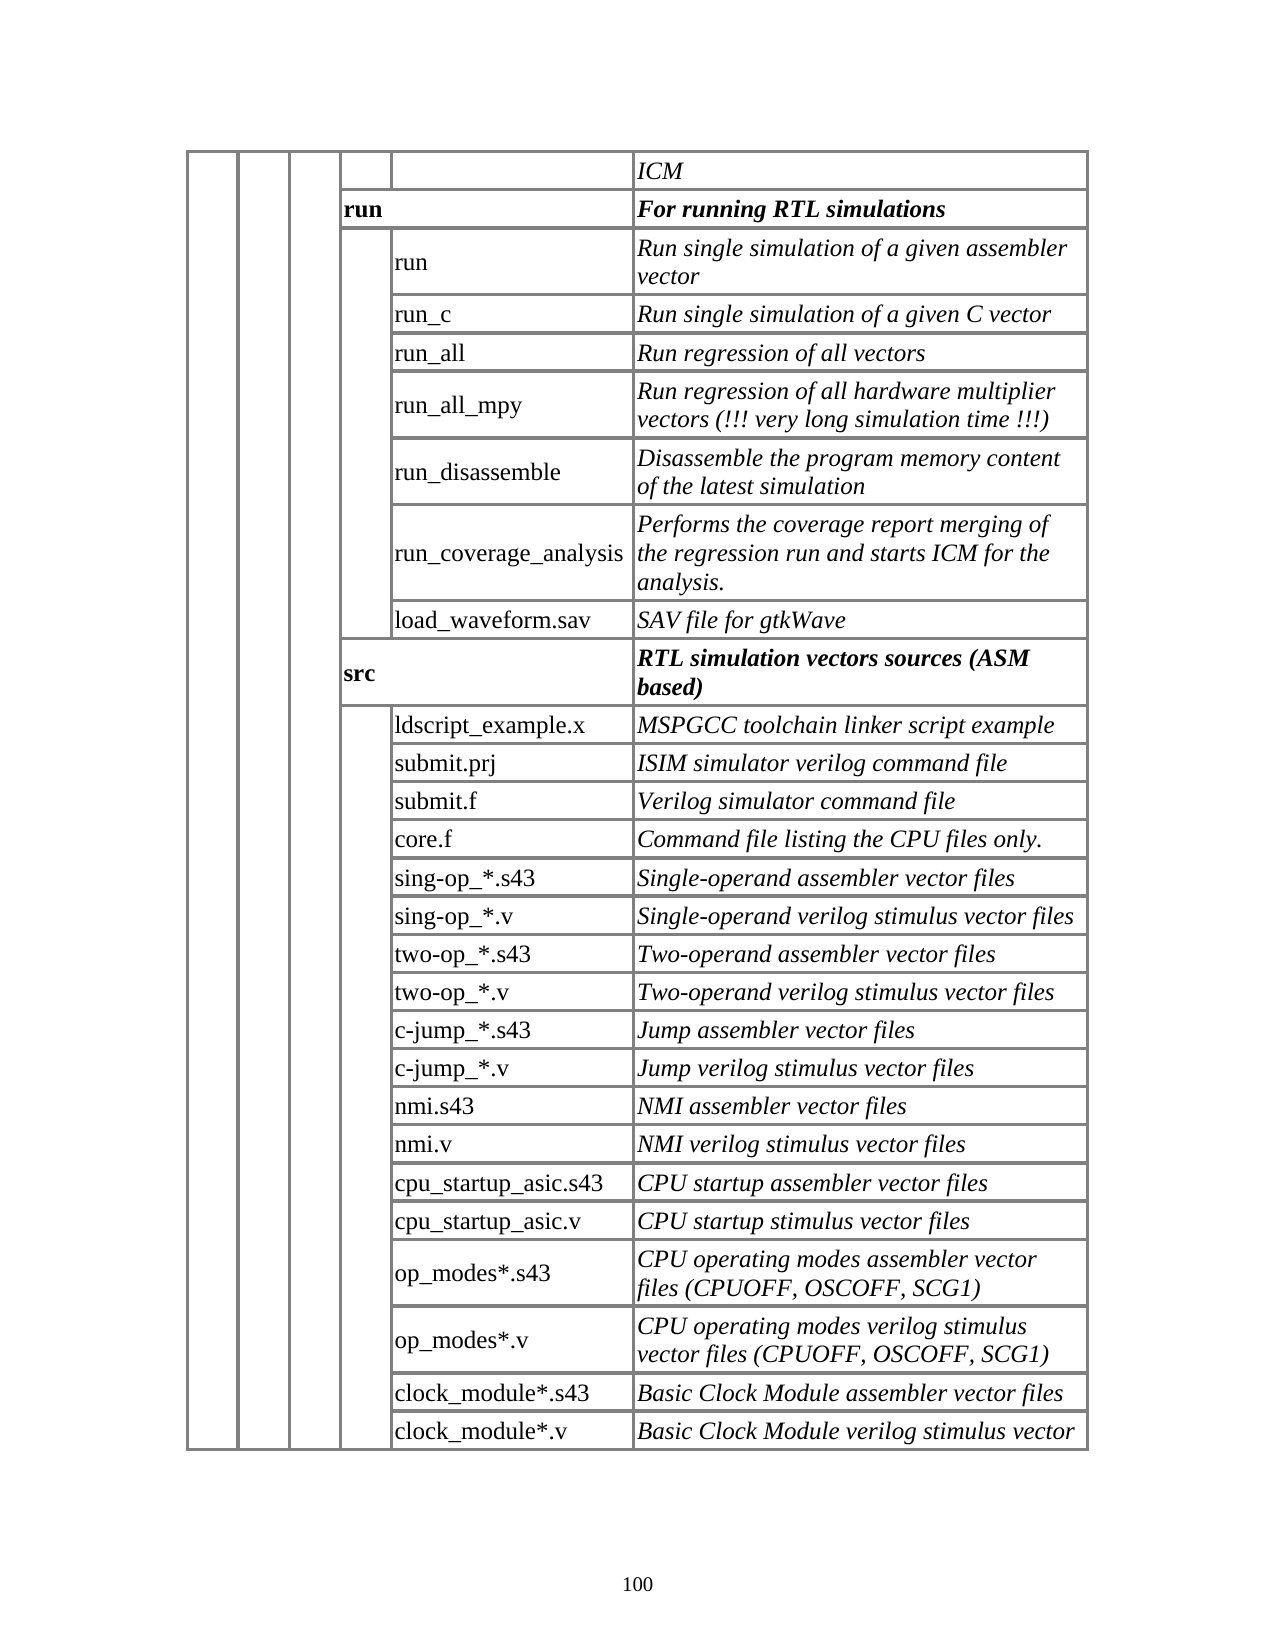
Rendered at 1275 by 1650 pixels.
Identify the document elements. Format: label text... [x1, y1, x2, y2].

table_cell abcd [342, 230, 390, 637]
table_cell run_disassemble [393, 440, 632, 503]
table_cell sing-op_*.v [393, 898, 632, 932]
table_cell ldscript_example.x [393, 707, 632, 742]
table_cell CPU startup stimulus vector files [635, 1203, 1086, 1237]
table_cell run [393, 230, 632, 293]
table_cell Basic Clock Module assembler vector files [635, 1375, 1086, 1409]
table_cell Run regression of all hardware multiplier vectors (!!! very long simulation time !!!) [635, 373, 1086, 436]
table_cell run_coverage_analysis [393, 506, 632, 599]
table_cell op_modes*.s43 [393, 1241, 632, 1304]
table_cell [189, 153, 236, 1447]
table_cell c-jump_*.s43 [393, 1012, 632, 1047]
table_cell submit.f [393, 783, 632, 818]
table_cell CPU startup assembler vector files [635, 1165, 1086, 1199]
table_cell NMI assembler vector files [635, 1088, 1086, 1123]
table_cell two-op_*.s43 [393, 936, 632, 971]
table_cell Run single simulation of a given C vector [635, 296, 1086, 331]
table_cell ICM [635, 153, 1086, 188]
table_cell ISIM simulator verilog command file [635, 745, 1086, 780]
table_cell clock_module*.s43 [393, 1375, 632, 1409]
table_cell Single-operand assembler vector files [635, 860, 1086, 894]
table_cell run_all [393, 335, 632, 369]
table_cell Performs the coverage report merging of the regression run and starts ICM for the analysis. [635, 506, 1086, 599]
table_cell CPU operating modes verilog stimulus vector files (CPUOFF, OSCOFF, SCG1) [635, 1308, 1086, 1371]
table_cell run_all_mpy [393, 373, 632, 436]
table_cell Verilog simulator command file [635, 783, 1086, 818]
table_cell Jump assembler vector files [635, 1012, 1086, 1047]
table_cell Single-operand verilog stimulus vector files [635, 898, 1086, 932]
table_cell Jump verilog stimulus vector files [635, 1050, 1086, 1085]
table_cell NMI verilog stimulus vector files [635, 1126, 1086, 1161]
table_cell Basic Clock Module verilog stimulus vector [635, 1413, 1086, 1447]
table_cell nmi.s43 [393, 1088, 632, 1123]
table_cell load_waveform.sav [393, 602, 632, 637]
table_cell Run single simulation of a given assembler vector [635, 230, 1086, 293]
table_cell [342, 153, 390, 188]
table_cell MSPGCC toolchain linker script example [635, 707, 1086, 742]
table_cell c-jump_*.v [393, 1050, 632, 1085]
table_cell cpu_startup_asic.v [393, 1203, 632, 1237]
table_cell run [342, 191, 632, 226]
table_cell For running RTL simulations [635, 191, 1086, 226]
table_cell Run regression of all vectors [635, 335, 1086, 369]
table_cell nmi.v [393, 1126, 632, 1161]
table_cell Disassemble the program memory content of the latest simulation [635, 440, 1086, 503]
table_cell Command file listing the CPU files only. [635, 821, 1086, 856]
table_cell Two-operand verilog stimulus vector files [635, 974, 1086, 1009]
table_cell abcd [342, 707, 390, 1447]
table_cell RTL simulation vectors sources (ASM based) [635, 640, 1086, 704]
table_cell SAV file for gtkWave [635, 602, 1086, 637]
table_cell submit.prj [393, 745, 632, 780]
table_cell op_modes*.v [393, 1308, 632, 1371]
table_cell src [342, 640, 632, 704]
table_cell CPU operating modes assembler vector files (CPUOFF, OSCOFF, SCG1) [635, 1241, 1086, 1304]
table_cell two-op_*.v [393, 974, 632, 1009]
table_cell run_c [393, 296, 632, 331]
table_cell [291, 153, 339, 1447]
table_cell cpu_startup_asic.s43 [393, 1165, 632, 1199]
table_cell core.f [393, 821, 632, 856]
table_cell sing-op_*.s43 [393, 860, 632, 894]
table_cell Two-operand assembler vector files [635, 936, 1086, 971]
table_cell clock_module*.v [393, 1413, 632, 1447]
table_cell [393, 153, 632, 188]
table_cell [240, 153, 288, 1447]
